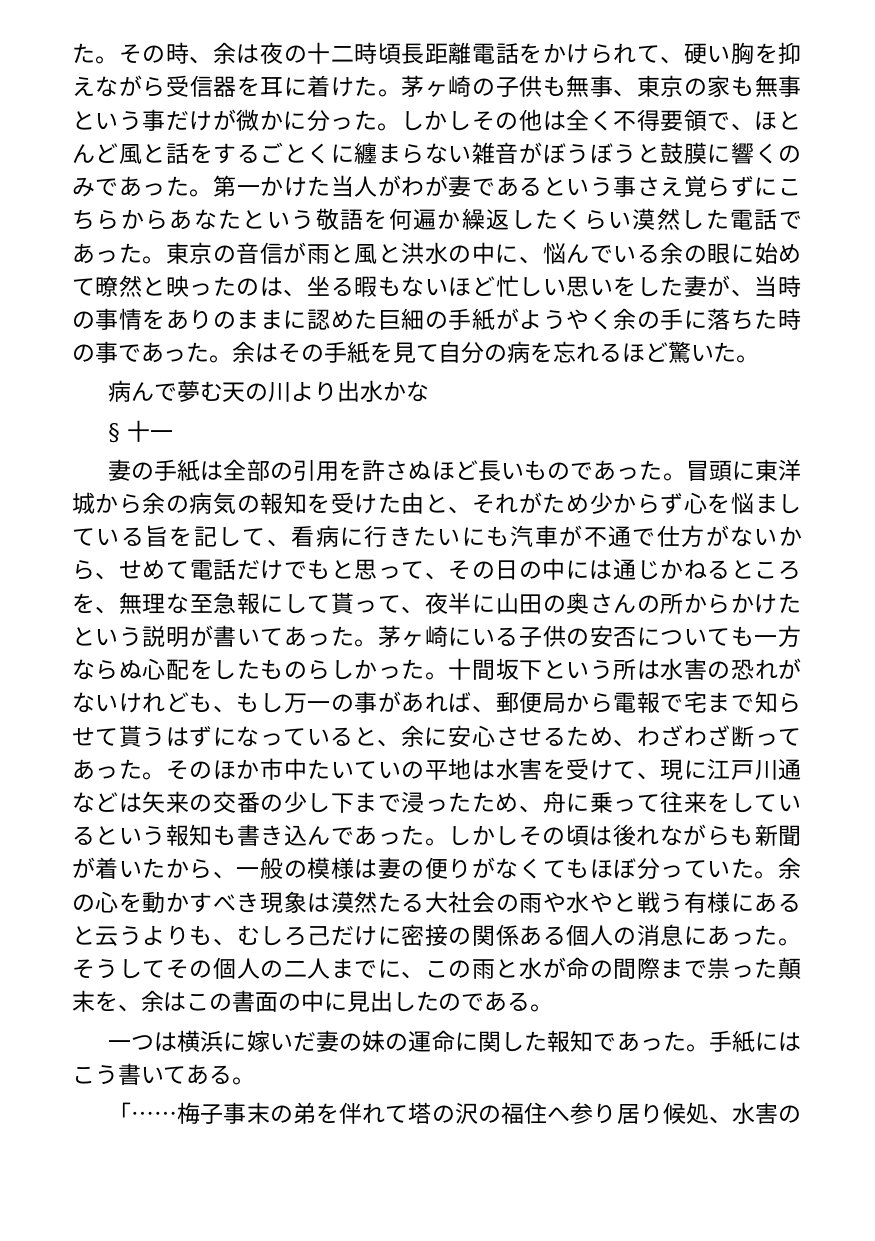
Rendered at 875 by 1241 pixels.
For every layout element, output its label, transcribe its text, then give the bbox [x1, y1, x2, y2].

text た。その時、余は夜の十二時頃長距離電話をかけられて、硬い胸を抑えながら受信器を耳に着けた。茅ヶ崎の子供も無事、東京の家も無事という事だけが微かに分った。しかしその他は全く不得要領で、ほとんど風と話をするごとくに纏まらない雑音がぼうぼうと鼓膜に響くのみであった。第一かけた当人がわが妻であるという事さえ覚らずにこちらからあなたという敬語を何遍か繰返したくらい漠然した電話であった。東京の音信が雨と風と洪水の中に、悩んでいる余の眼に始めて暸然と映ったのは、坐る暇もないほど忙しい思いをした妻が、当時の事情をありのままに認めた巨細の手紙がようやく余の手に落ちた時の事であった。余はその手紙を見て自分の病を忘れるほど驚いた。 [72, 36, 802, 368]
text 妻の手紙は全部の引用を許さぬほど長いものであった。冒頭に東洋城から余の病気の報知を受けた由と、それがため少からず心を悩ましている旨を記して、看病に行きたいにも汽車が不通で仕方がないから、せめて電話だけでもと思って、その日の中には通じかねるところを、無理な至急報にして貰って、夜半に山田の奥さんの所からかけたという説明が書いてあった。茅ヶ崎にいる子供の安否についても一方ならぬ心配をしたものらしかった。十間坂下という所は水害の恐れがないけれども、もし万一の事があれば、郵便局から電報で宅まで知らせて貰うはずになっていると、余に安心させるため、わざわざ断ってあった。そのほか市中たいていの平地は水害を受けて、現に江戸川通などは矢来の交番の少し下まで浸ったため、舟に乗って往来をしているという報知も書き込んであった。しかしその頃は後れながらも新聞が着いたから、一般の模様は妻の便りがなくてもほぼ分っていた。余の心を動かすべき現象は漠然たる大社会の雨や水やと戦う有様にあると云うよりも、むしろ己だけに密接の関係ある個人の消息にあった。そうしてその個人の二人までに、この雨と水が命の間際まで祟った顛末を、余はこの書面の中に見出したのである。 [72, 453, 802, 1017]
text § 十一 [72, 413, 802, 447]
text 「……梅子事末の弟を伴れて塔の沢の福住へ参り居り候処、水害の [72, 1096, 802, 1129]
text 病んで夢む天の川より出水かな [72, 374, 802, 407]
text 一つは横浜に嫁いだ妻の妹の運命に関した報知であった。手紙にはこう書いてある。 [72, 1023, 802, 1090]
